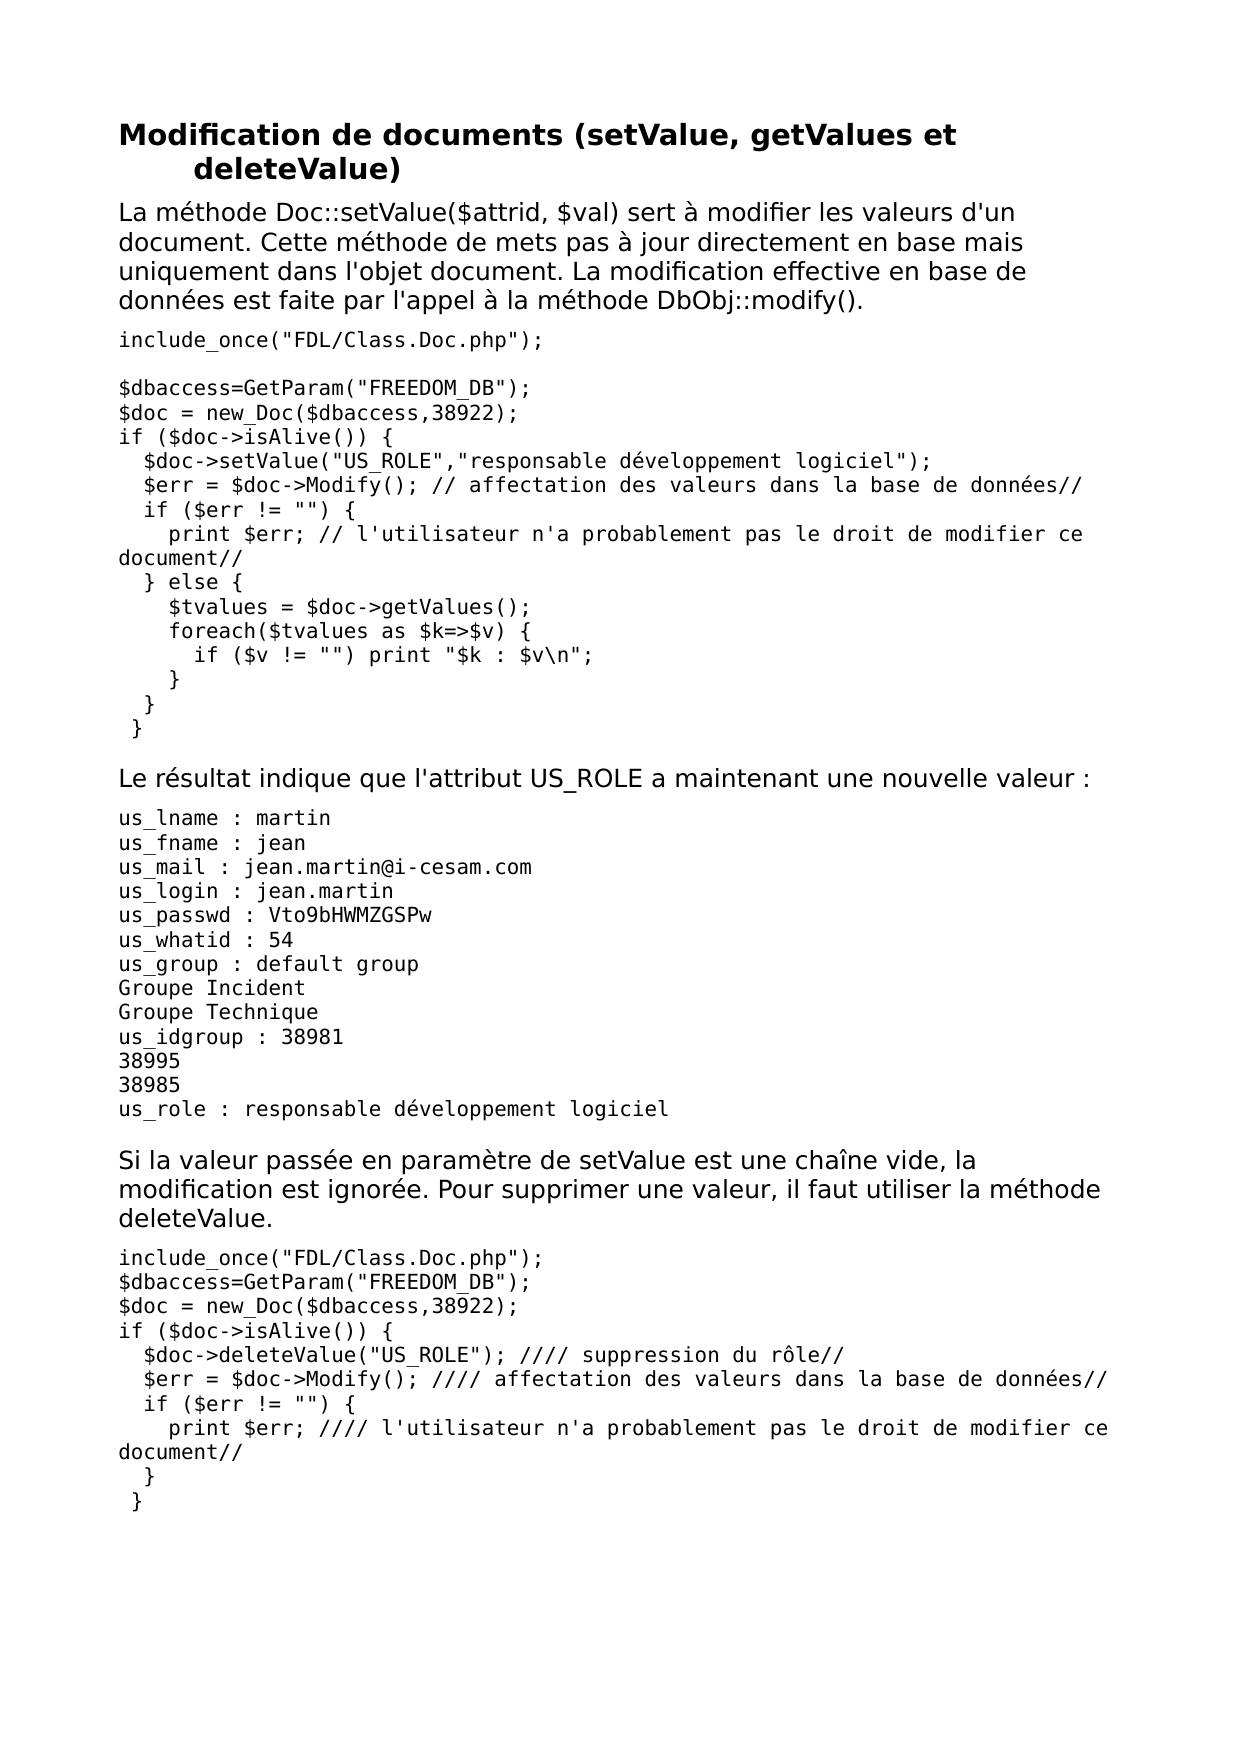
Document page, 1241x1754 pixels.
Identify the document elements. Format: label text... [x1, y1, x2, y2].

text Le résultat indique que l'attribut US_ROLE a maintenant une nouvelle valeur : [118, 764, 1122, 794]
text us_lname : martin us_fname : jean us_mail : jean.martin@i-cesam.com us_login : jean.martin us_passwd : Vto9bHWMZGSPw us_whatid : 54 us_group : default group Groupe Incident Groupe Technique us_idgroup : 38981 38995 38985 us_role : responsable développement logiciel [118, 806, 1122, 1146]
text Si la valeur passée en paramètre de setValue est une chaîne vide, la modification est ignorée. Pour supprimer une valeur, il faut utiliser la méthode deleteValue. [118, 1146, 1122, 1233]
text include_once("FDL/Class.Doc.php"); $dbaccess=GetParam("FREEDOM_DB"); $doc = new_Doc($dbaccess,38922); if ($doc->isAlive()) { $doc->deleteValue("US_ROLE"); //// suppression du rôle// $err = $doc->Modify(); //// affectation des valeurs dans la base de données// if ($err != "") { print $err; //// l'utilisateur n'a probablement pas le droit de modifier ce document// } } [118, 1246, 1122, 1537]
text include_once("FDL/Class.Doc.php"); $dbaccess=GetParam("FREEDOM_DB"); $doc = new_Doc($dbaccess,38922); if ($doc->isAlive()) { $doc->setValue("US_ROLE","responsable développement logiciel"); $err = $doc->Modify(); // affectation des valeurs dans la base de données// if ($err != "") { print $err; // l'utilisateur n'a probablement pas le droit de modifier ce document// } else { $tvalues = $doc->getValues(); foreach($tvalues as $k=>$v) { if ($v != "") print "$k : $v\n"; } } } [118, 328, 1122, 764]
subtitle Modification de documents (setValue, getValues et deleteValue) [118, 118, 1122, 186]
text La méthode Doc::setValue($attrid, $val) sert à modifier les valeurs d'un document. Cette méthode de mets pas à jour directement en base mais uniquement dans l'objet document. La modification effective en base de données est faite par l'appel à la méthode DbObj::modify(). [118, 198, 1122, 315]
